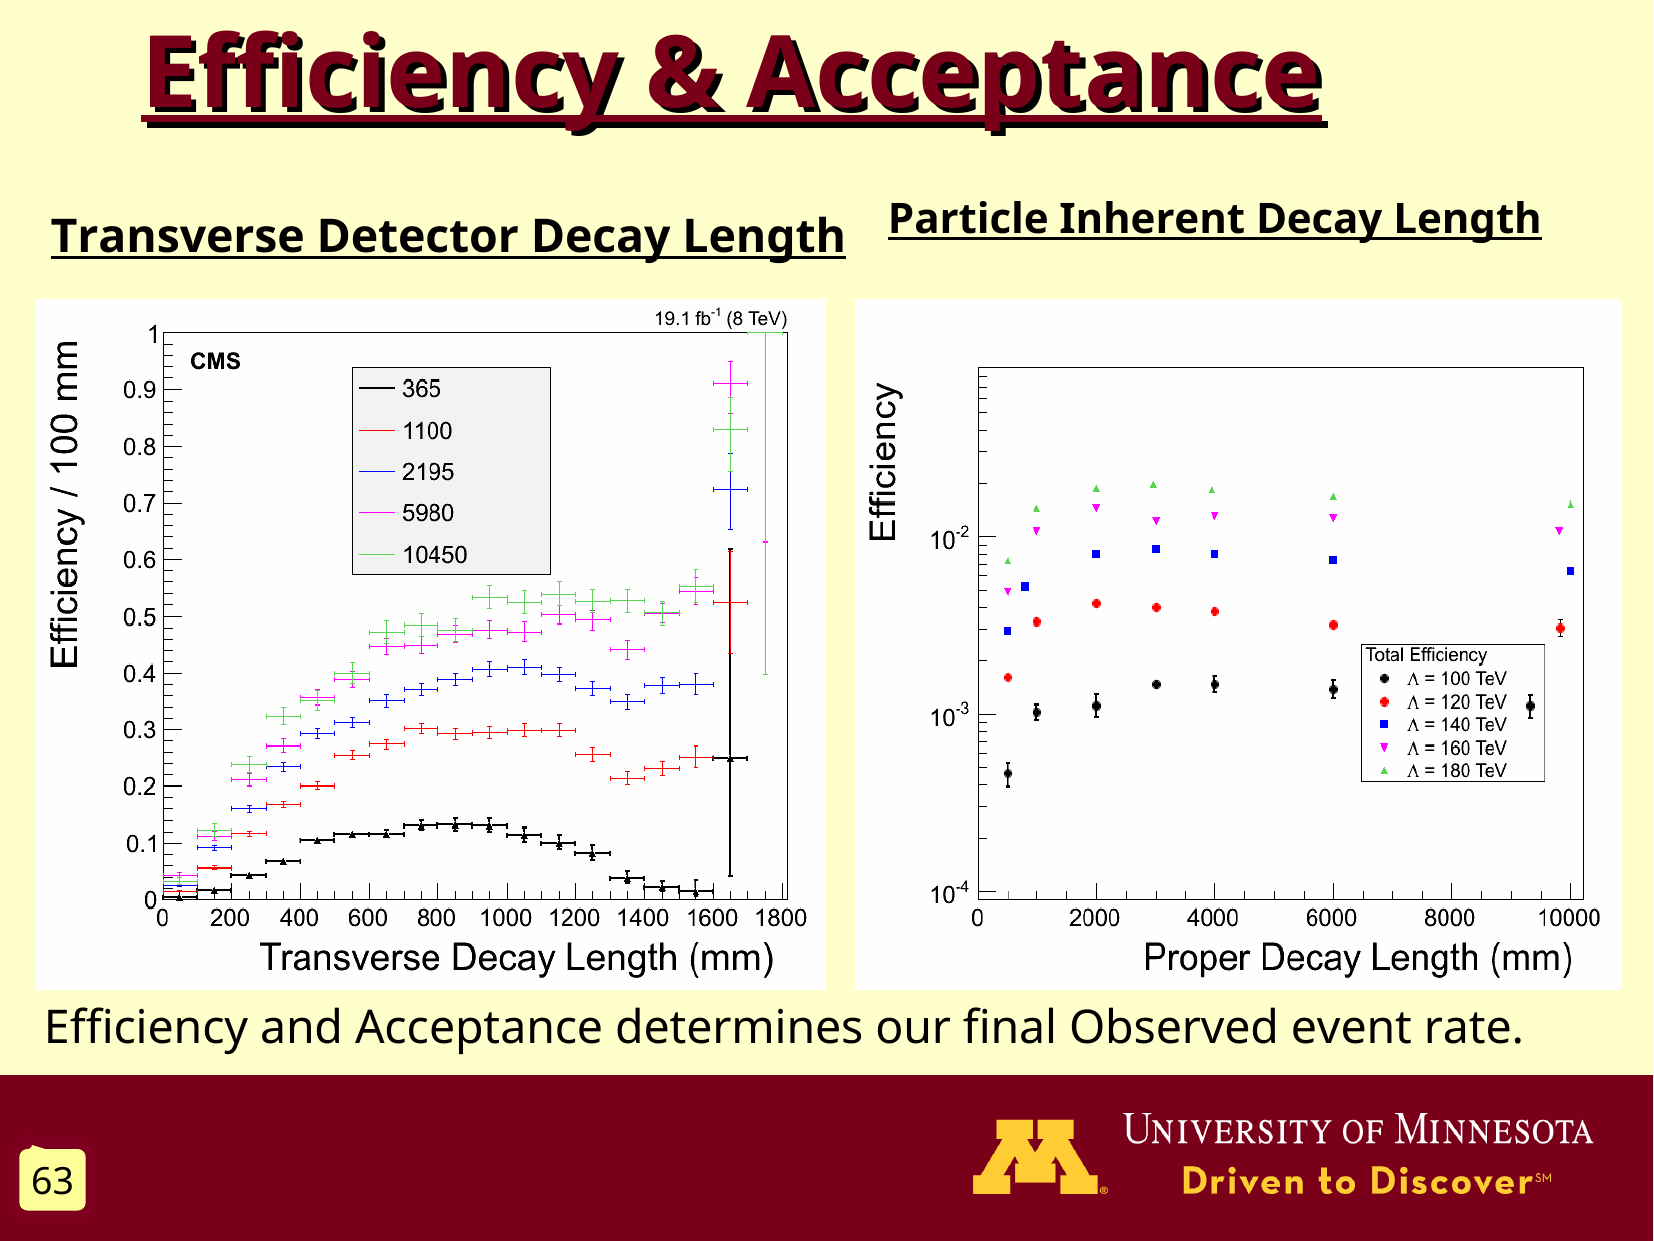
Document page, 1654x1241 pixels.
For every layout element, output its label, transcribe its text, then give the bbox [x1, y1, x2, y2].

list Particle Inherent Decay Length [846, 181, 1591, 301]
list Transverse Detector Decay Length [6, 195, 855, 314]
picture [0, 1075, 1654, 1241]
title Efficiency & Acceptance [126, 0, 1606, 136]
picture [855, 299, 1621, 991]
list Efficiency and Acceptance determines our final Observed event rate. [0, 990, 1582, 1109]
picture [36, 314, 826, 991]
text_box 63 [15, 1137, 91, 1216]
